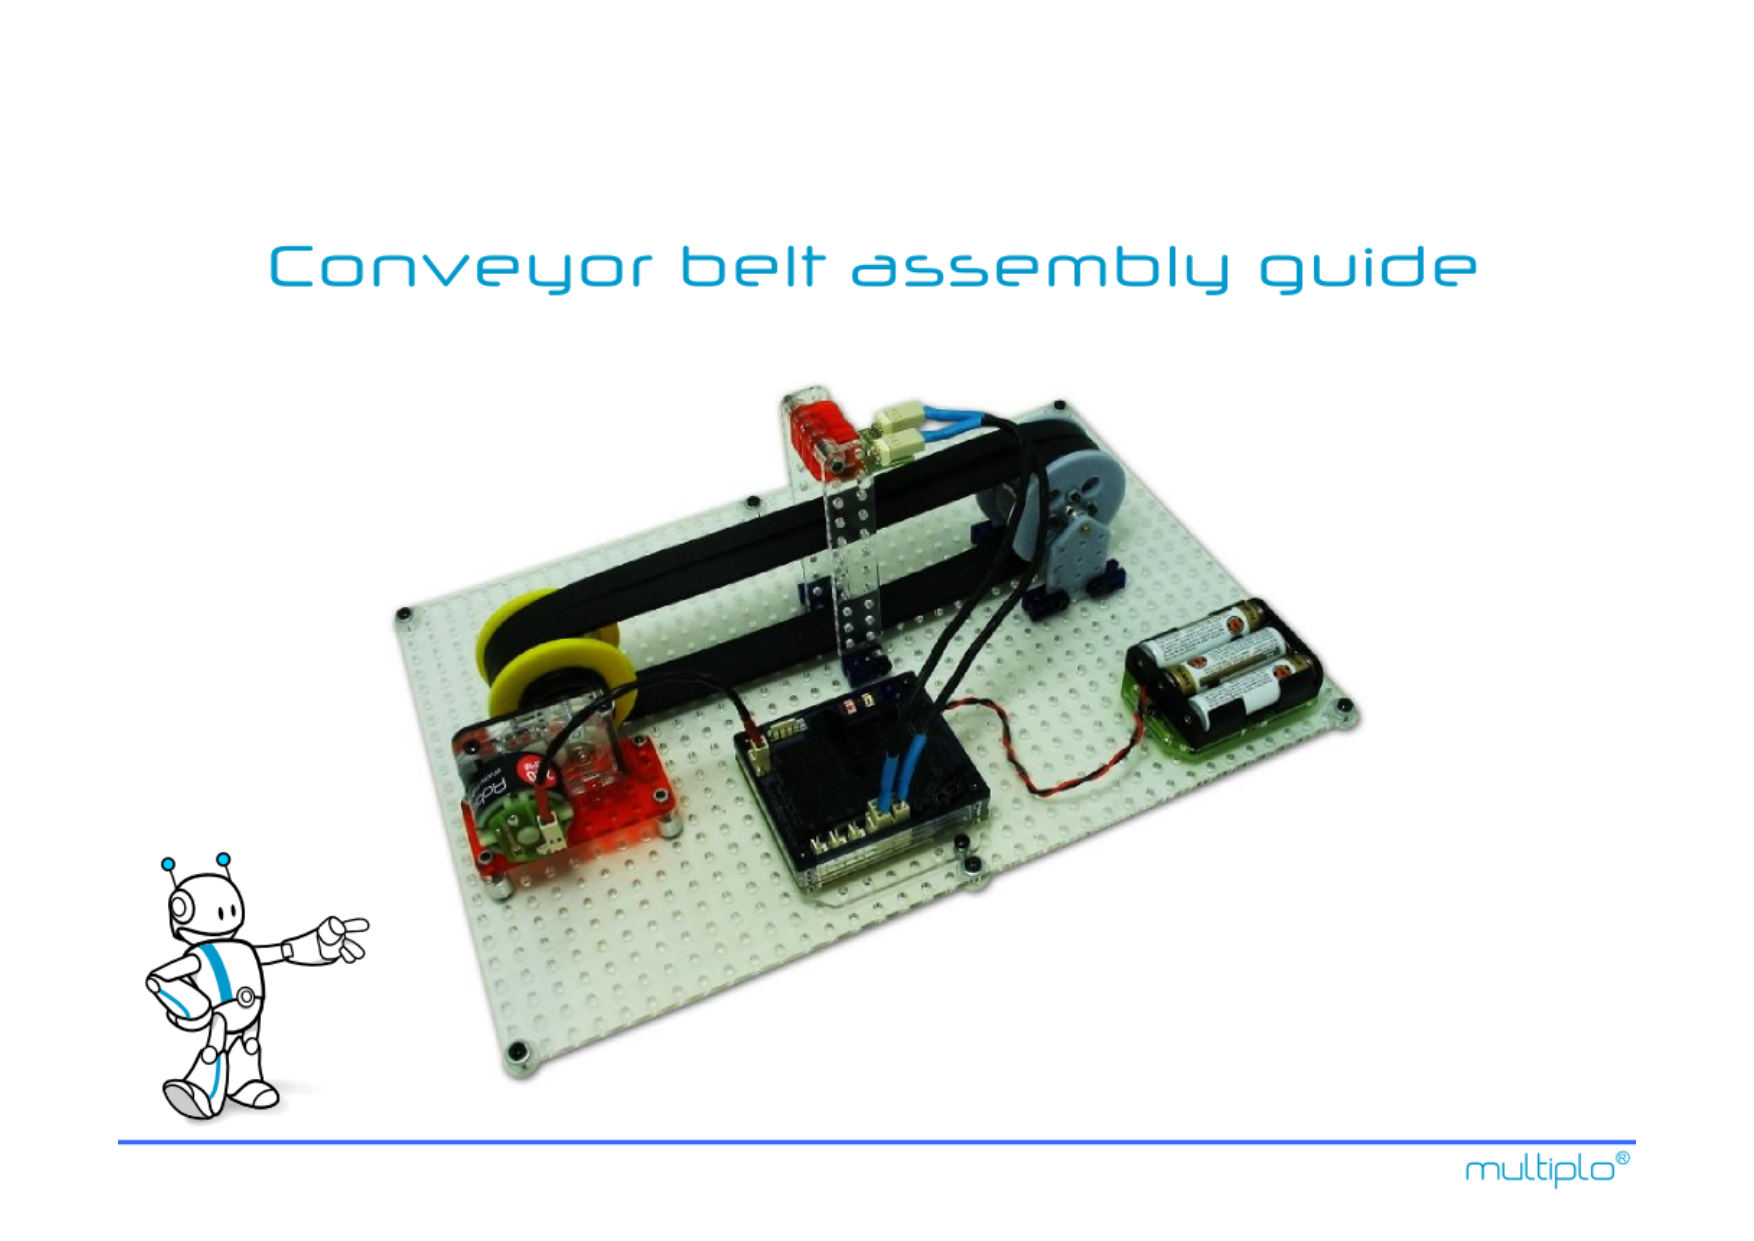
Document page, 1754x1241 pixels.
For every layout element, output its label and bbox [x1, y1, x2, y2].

picture [118, 118, 1636, 1192]
